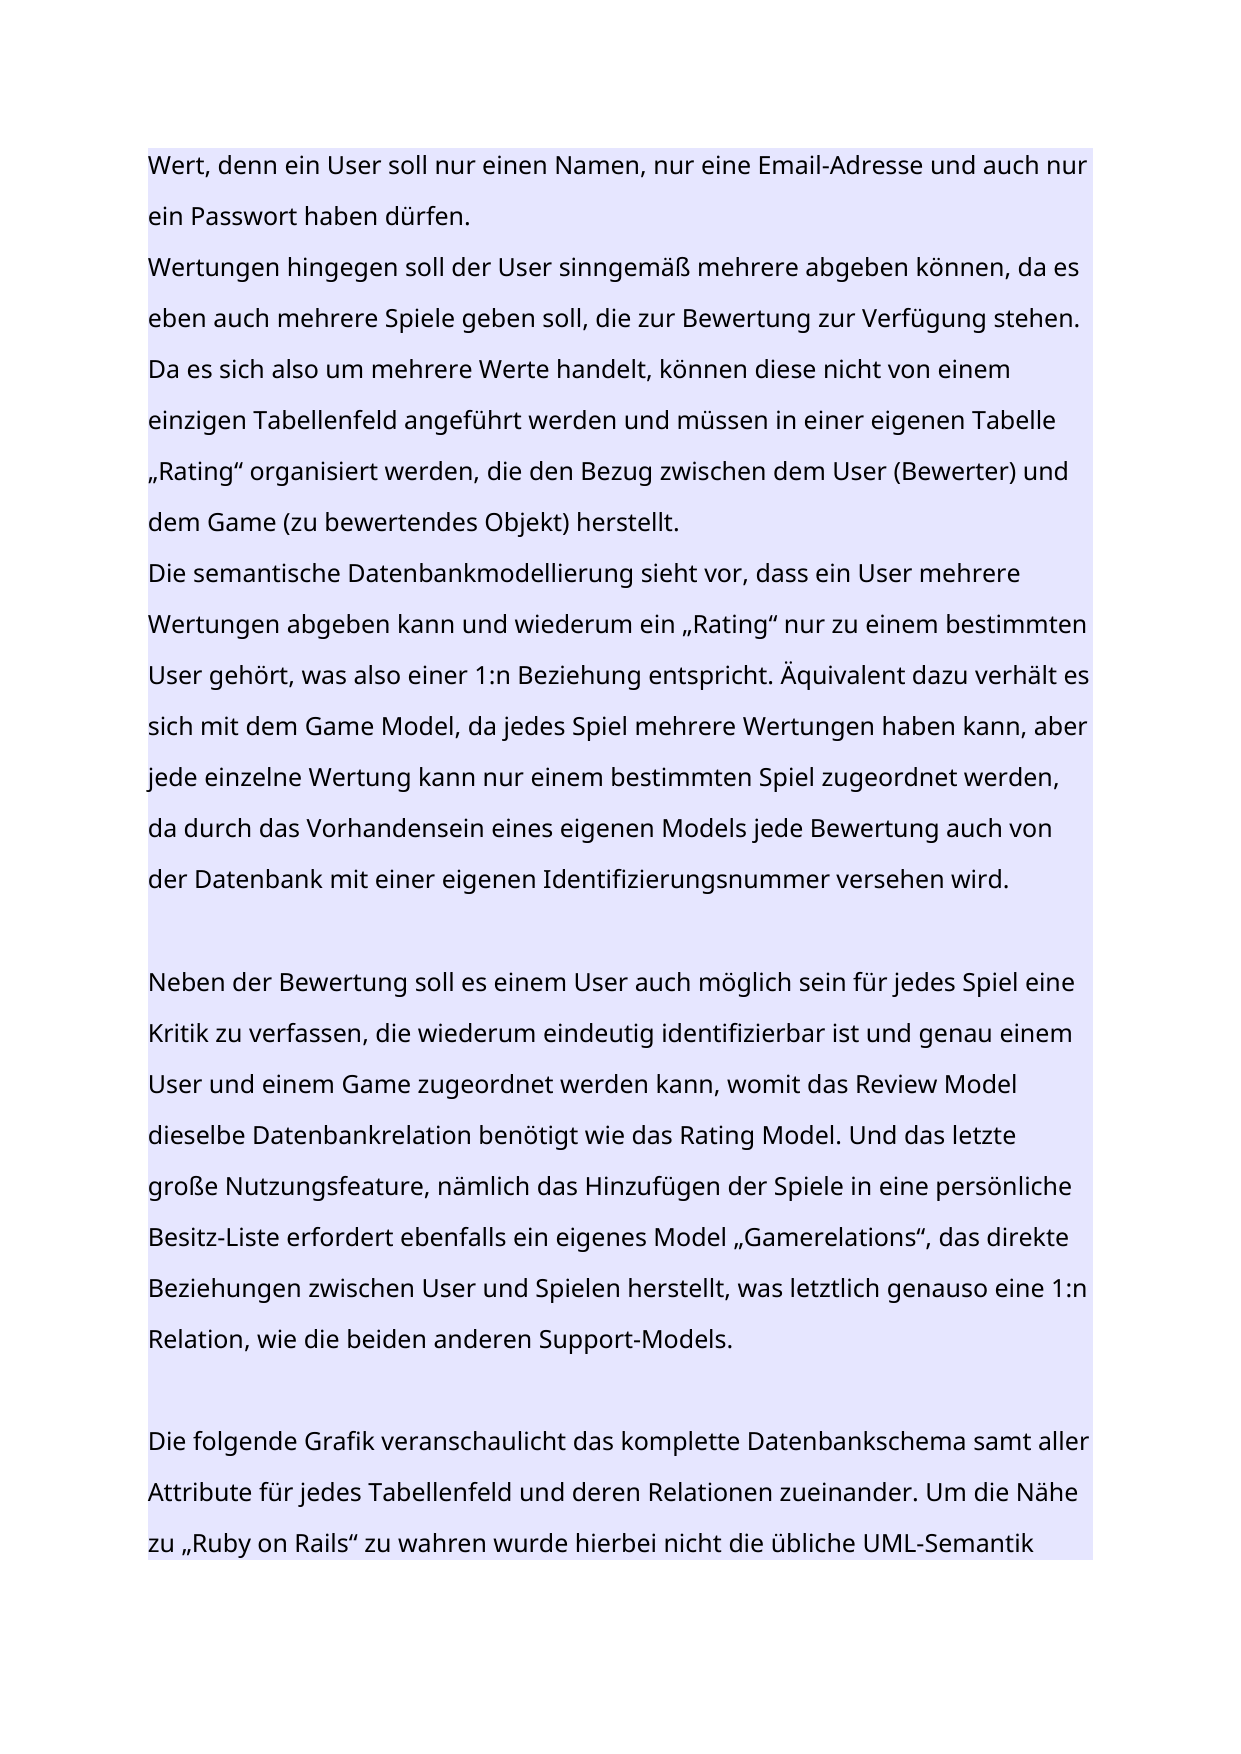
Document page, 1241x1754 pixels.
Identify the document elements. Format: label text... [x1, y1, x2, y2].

text Neben der Bewertung soll es einem User auch möglich sein für jedes Spiel eine Kritik zu verfassen, die wiederum eindeutig identifizierbar ist und genau einem User und einem Game zugeordnet werden kann, womit das Review Model dieselbe Datenbankrelation benötigt wie das Rating Model. Und das letzte große Nutzungsfeature, nämlich das Hinzufügen der Spiele in eine persönliche Besitz-Liste erfordert ebenfalls ein eigenes Model „Gamerelations“, das direkte Beziehungen zwischen User und Spielen herstellt, was letztlich genauso eine 1:n Relation, wie die beiden anderen Support-Models. [148, 964, 1093, 1356]
text Wertungen hingegen soll der User sinngemäß mehrere abgeben können, da es eben auch mehrere Spiele geben soll, die zur Bewertung zur Verfügung stehen. Da es sich also um mehrere Werte handelt, können diese nicht von einem einzigen Tabellenfeld angeführt werden und müssen in einer eigenen Tabelle „Rating“ organisiert werden, die den Bezug zwischen dem User (Bewerter) und dem Game (zu bewertendes Objekt) herstellt. [148, 250, 1093, 539]
text Wert, denn ein User soll nur einen Namen, nur eine Email-Adresse und auch nur ein Passwort haben dürfen. [148, 148, 1093, 233]
text Die semantische Datenbankmodellierung sieht vor, dass ein User mehrere Wertungen abgeben kann und wiederum ein „Rating“ nur zu einem bestimmten User gehört, was also einer 1:n Beziehung entspricht. Äquivalent dazu verhält es sich mit dem Game Model, da jedes Spiel mehrere Wertungen haben kann, aber jede einzelne Wertung kann nur einem bestimmten Spiel zugeordnet werden, da durch das Vorhandensein eines eigenen Models jede Bewertung auch von der Datenbank mit einer eigenen Identifizierungsnummer versehen wird. [148, 556, 1093, 896]
text Die folgende Grafik veranschaulicht das komplette Datenbankschema samt aller Attribute für jedes Tabellenfeld und deren Relationen zueinander. Um die Nähe zu „Ruby on Rails“ zu wahren wurde hierbei nicht die übliche UML-Semantik [148, 1424, 1093, 1560]
